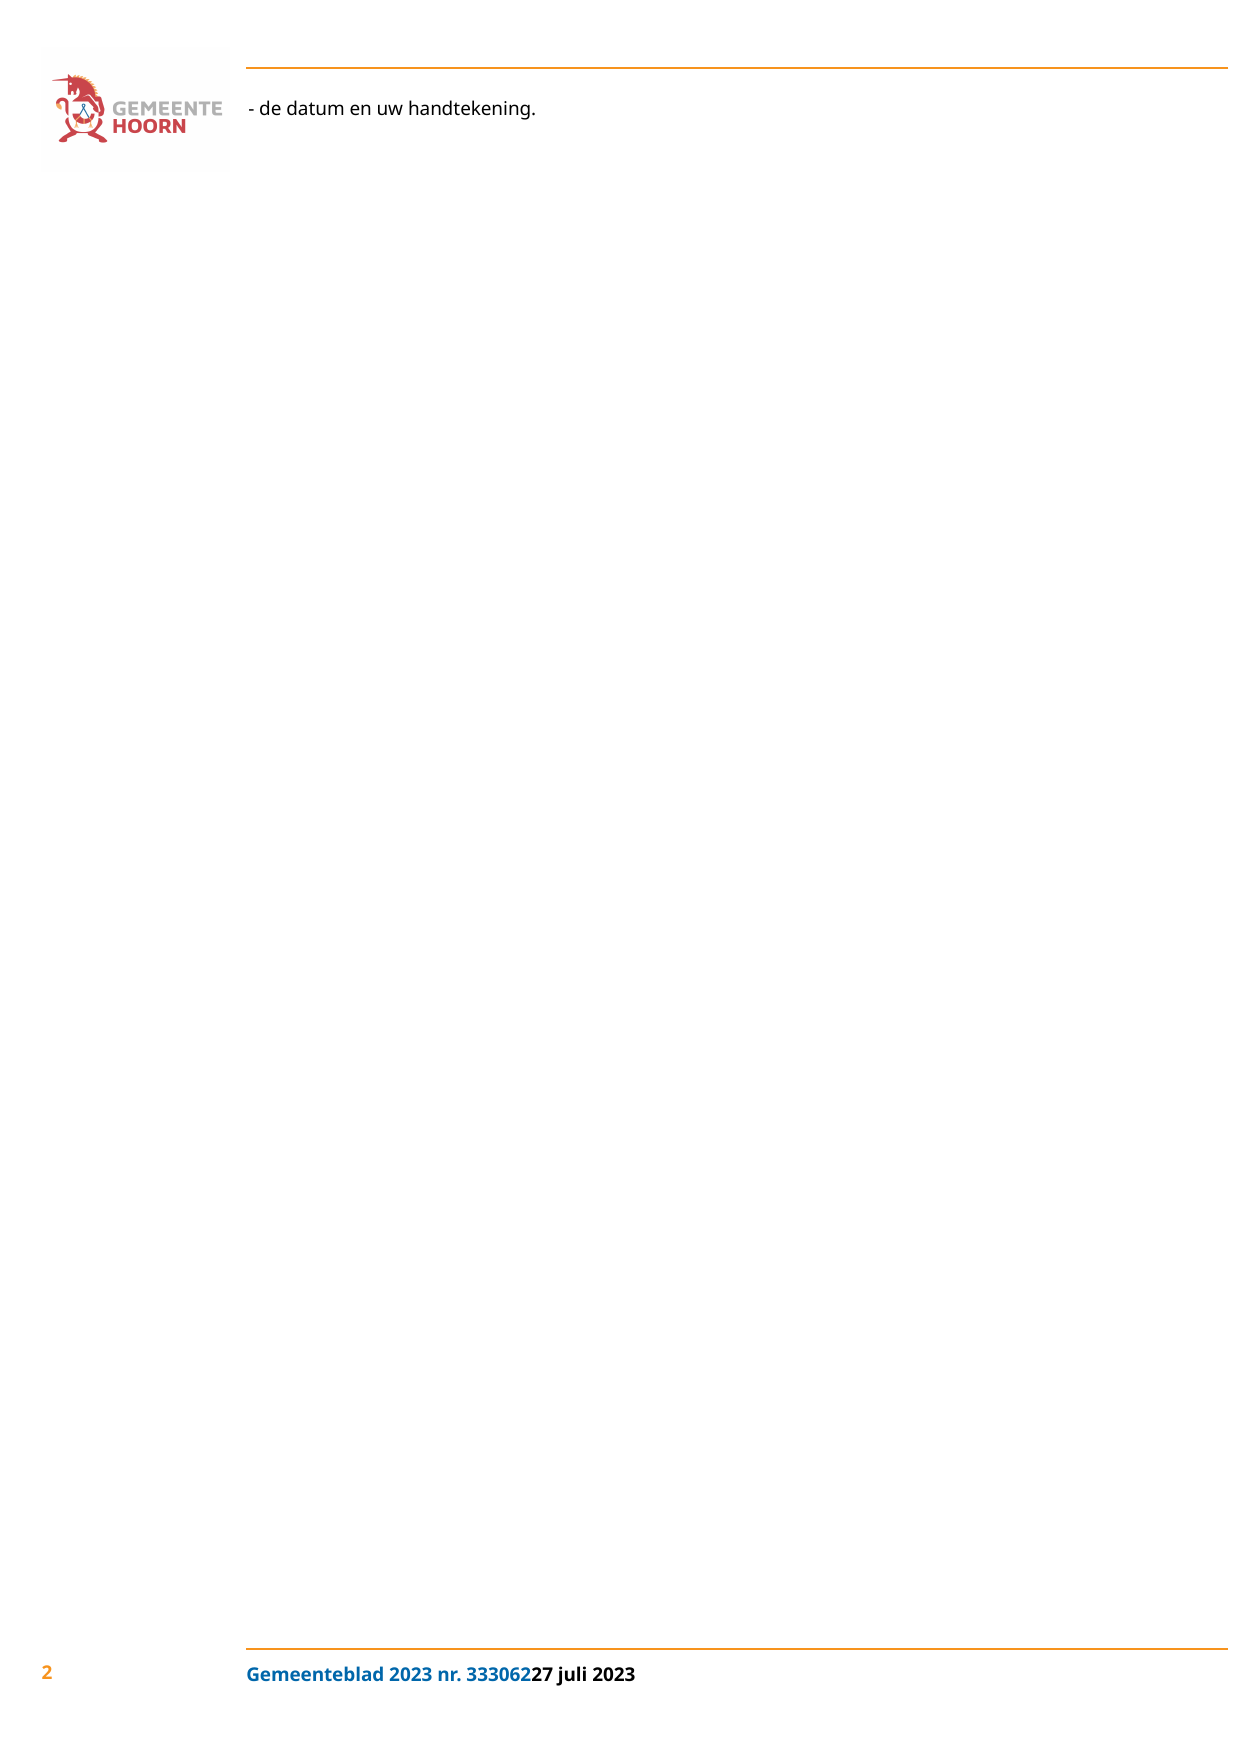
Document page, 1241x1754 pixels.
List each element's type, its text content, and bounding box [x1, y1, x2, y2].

text - de datum en uw handtekening. [248, 95, 1152, 121]
picture [41, 47, 231, 172]
